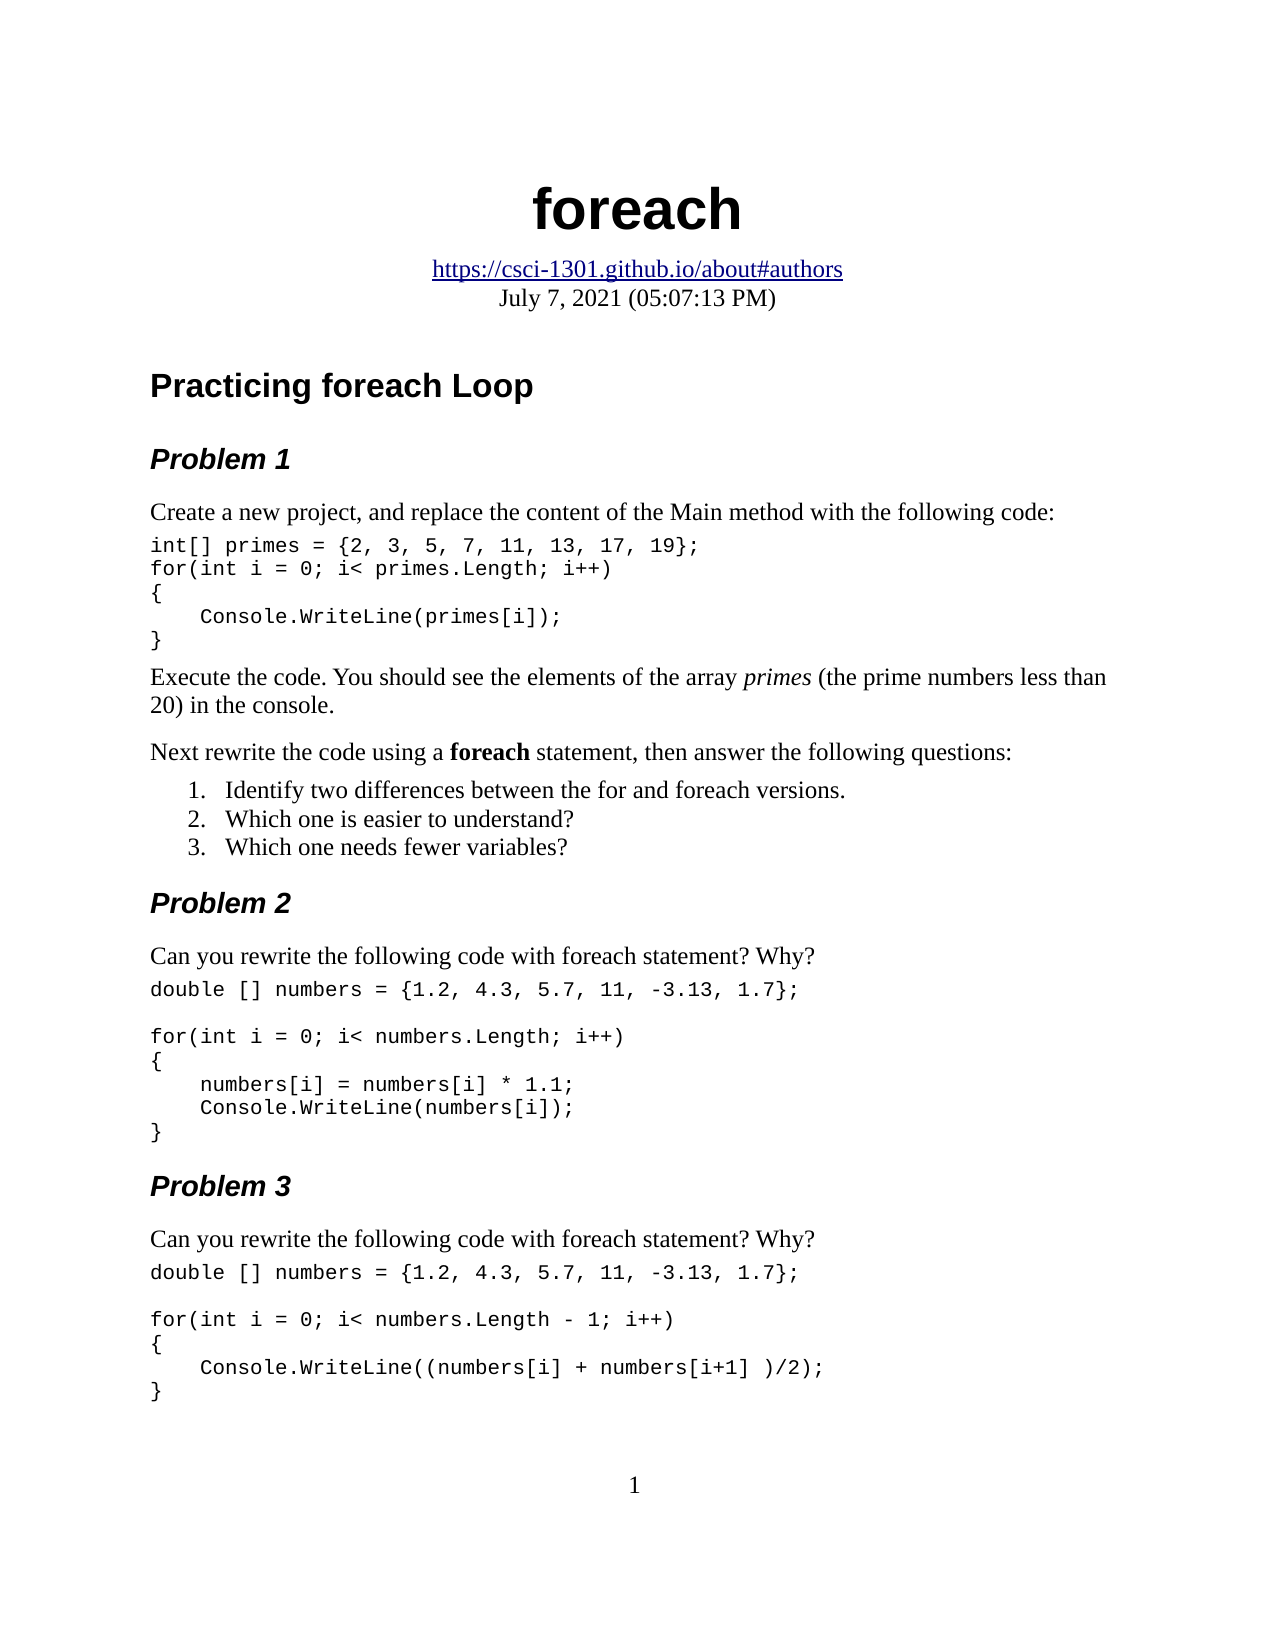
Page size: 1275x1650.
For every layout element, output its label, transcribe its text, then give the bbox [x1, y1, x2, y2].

text { [150, 1050, 1125, 1073]
subtitle Practicing foreach Loop [150, 366, 1125, 404]
text Console.WriteLine(numbers[i]); [150, 1097, 1125, 1121]
text for(int i = 0; i< primes.Length; i++) [150, 558, 1125, 582]
text Execute the code. You should see the elements of the array primes (the prime numbers less than 20) in the console. [150, 662, 1125, 719]
text Can you rewrite the following code with foreach statement? Why? [150, 1224, 1125, 1253]
text Next rewrite the code using a foreach statement, then answer the following questions: [150, 737, 1125, 766]
text July 7, 2021 (05:07:13 PM) [150, 283, 1125, 312]
title foreach [150, 175, 1125, 242]
text } [150, 629, 1125, 653]
subtitle Problem 2 [150, 886, 1125, 920]
list Which one is easier to understand? [187, 804, 1125, 832]
list Identify two differences between the for and foreach versions. [187, 775, 1125, 804]
text } [150, 1380, 1125, 1404]
text double [] numbers = {1.2, 4.3, 5.7, 11, -3.13, 1.7}; [150, 979, 1125, 1003]
text numbers[i] = numbers[i] * 1.1; [150, 1073, 1125, 1097]
text for(int i = 0; i< numbers.Length; i++) [150, 1026, 1125, 1050]
list Which one needs fewer variables? [187, 832, 1125, 861]
subtitle Problem 1 [150, 442, 1125, 476]
text Create a new project, and replace the content of the Main method with the following code: [150, 497, 1125, 526]
subtitle Problem 3 [150, 1169, 1125, 1203]
text } [150, 1121, 1125, 1144]
text Console.WriteLine((numbers[i] + numbers[i+1] )/2); [150, 1357, 1125, 1380]
text { [150, 582, 1125, 606]
text Console.WriteLine(primes[i]); [150, 606, 1125, 629]
text double [] numbers = {1.2, 4.3, 5.7, 11, -3.13, 1.7}; [150, 1262, 1125, 1286]
text int[] primes = {2, 3, 5, 7, 11, 13, 17, 19}; [150, 535, 1125, 558]
text https://csci-1301.github.io/about#authors [150, 254, 1125, 283]
text Can you rewrite the following code with foreach statement? Why? [150, 941, 1125, 970]
text for(int i = 0; i< numbers.Length - 1; i++) [150, 1309, 1125, 1333]
text { [150, 1333, 1125, 1357]
